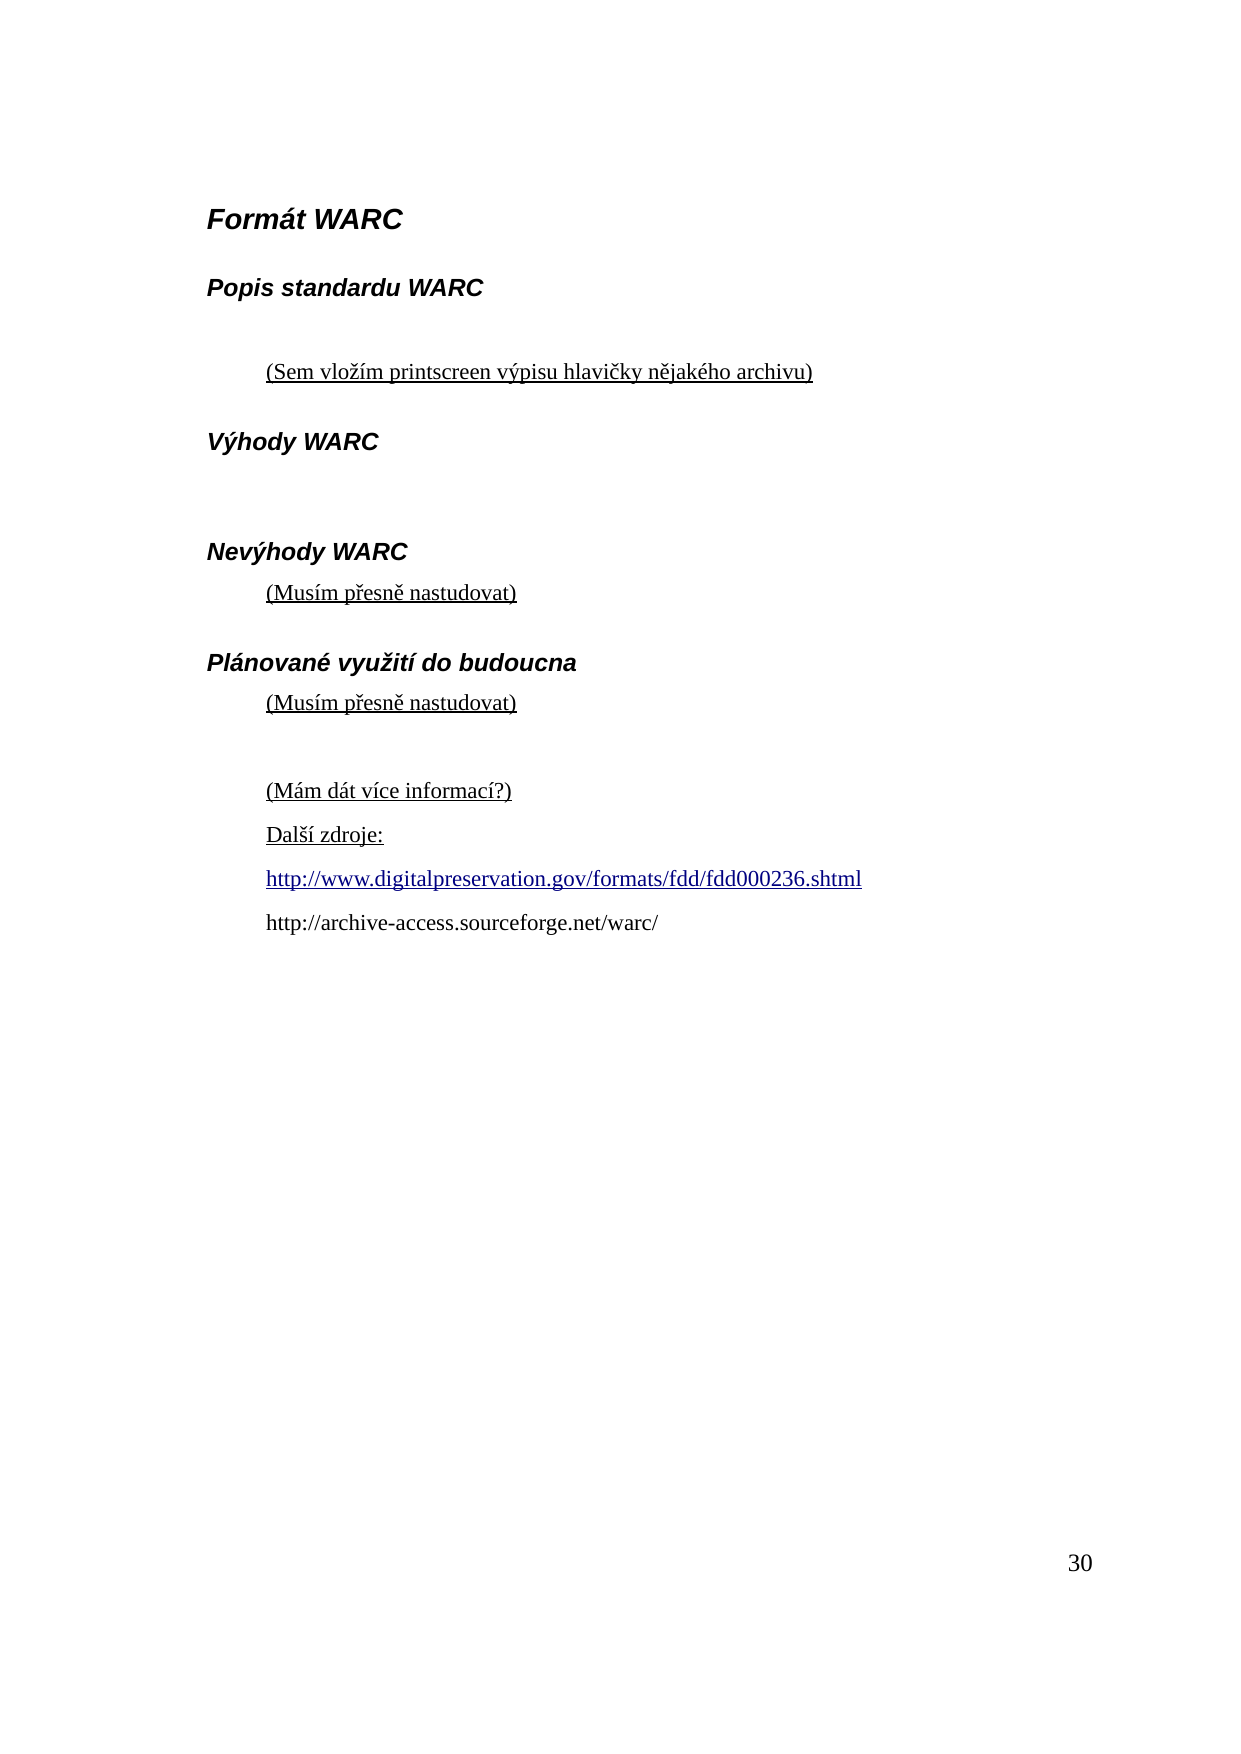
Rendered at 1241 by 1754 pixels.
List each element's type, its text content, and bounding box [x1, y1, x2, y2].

subtitle Výhody WARC [207, 427, 1093, 456]
text http://www.digitalpreservation.gov/formats/fdd/fdd000236.shtml [207, 865, 1093, 891]
subtitle Popis standardu WARC [207, 273, 1093, 302]
text Další zdroje: [207, 821, 1093, 847]
text http://archive-access.sourceforge.net/warc/ [207, 909, 1093, 935]
text (Musím přesně nastudovat) [207, 578, 1093, 605]
subtitle Nevýhody WARC [207, 537, 1093, 566]
subtitle Plánované využití do budoucna [207, 648, 1093, 676]
text (Sem vložím printscreen výpisu hlavičky nějakého archivu) [207, 358, 1093, 385]
text (Musím přesně nastudovat) [207, 689, 1093, 715]
text (Mám dát více informací?) [207, 777, 1093, 803]
subtitle Formát WARC [207, 202, 1093, 236]
